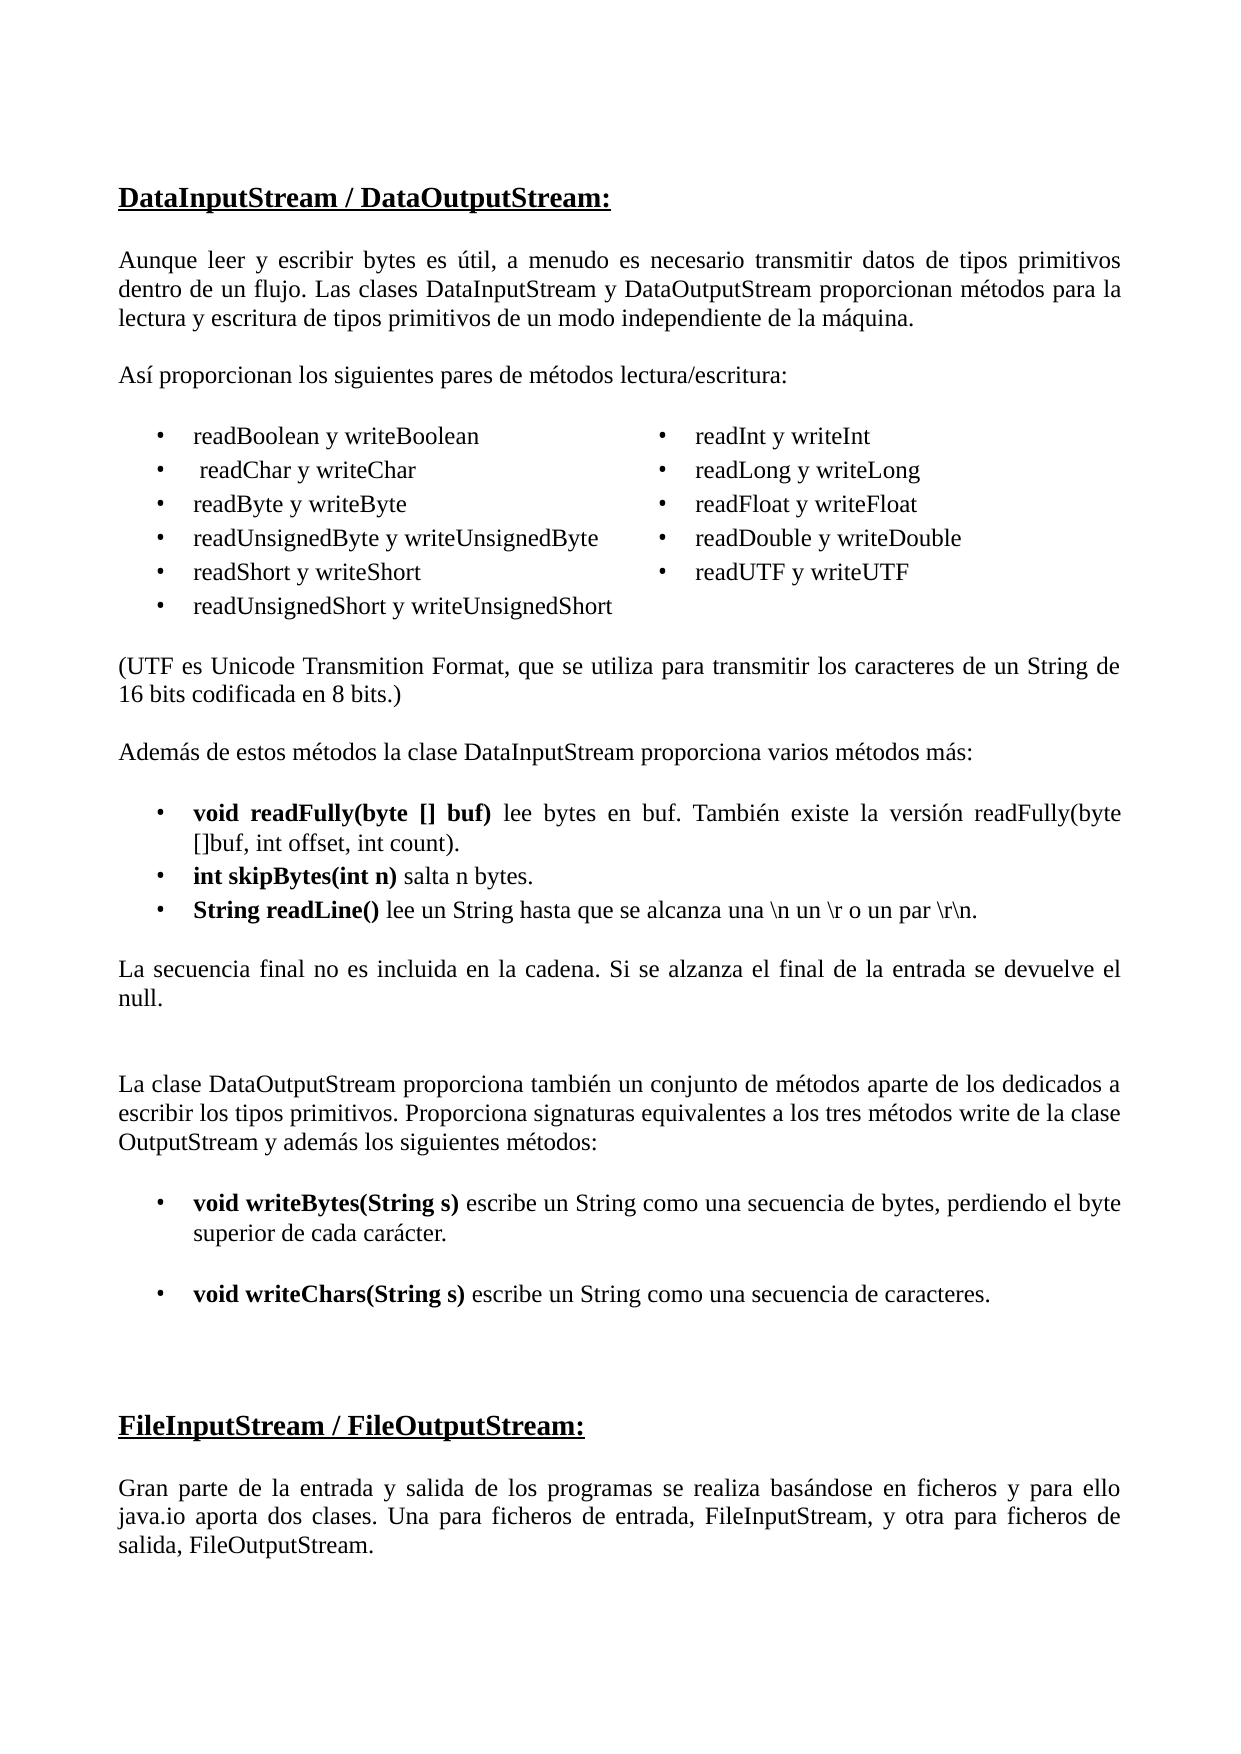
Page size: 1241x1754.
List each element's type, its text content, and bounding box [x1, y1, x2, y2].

text La secuencia final no es incluida en la cadena. Si se alzanza el final de la entrada se devuelve el null. [118, 954, 1122, 1012]
list readUnsignedShort y writeUnsignedShort [156, 588, 620, 622]
text La clase DataOutputStream proporciona también un conjunto de métodos aparte de los dedicados a escribir los tipos primitivos. Proporciona signaturas equivalentes a los tres métodos write de la clase OutputStream y además los siguientes métodos: [118, 1069, 1122, 1155]
list readFloat y writeFloat [658, 486, 1122, 520]
list void writeChars(String s) escribe un String como una secuencia de caracteres. [156, 1276, 1122, 1310]
text DataInputStream / DataOutputStream: [118, 180, 1122, 214]
list readUnsignedByte y writeUnsignedByte [156, 520, 620, 554]
list readLong y writeLong [658, 452, 1122, 486]
list readUTF y writeUTF [658, 554, 1122, 588]
list readShort y writeShort [156, 554, 620, 588]
list readInt y writeInt [658, 418, 1122, 452]
list void readFully(byte [] buf) lee bytes en buf. También existe la versión readFully(byte []buf, int offset, int count). [156, 794, 1122, 857]
list void writeBytes(String s) escribe un String como una secuencia de bytes, perdiendo el byte superior de cada carácter. [156, 1184, 1122, 1247]
list readBoolean y writeBoolean [156, 418, 620, 452]
list int skipBytes(int n) salta n bytes. [156, 857, 1122, 891]
list readByte y writeByte [156, 486, 620, 520]
list readChar y writeChar [156, 452, 620, 486]
text Además de estos métodos la clase DataInputStream proporciona varios métodos más: [118, 737, 1122, 766]
text Aunque leer y escribir bytes es útil, a menudo es necesario transmitir datos de tipos primitivos dentro de un flujo. Las clases DataInputStream y DataOutputStream proporcionan métodos para la lectura y escritura de tipos primitivos de un modo independiente de la máquina. [118, 245, 1122, 331]
text Así proporcionan los siguientes pares de métodos lectura/escritura: [118, 360, 1122, 389]
text FileInputStream / FileOutputStream: [118, 1408, 1122, 1442]
text Gran parte de la entrada y salida de los programas se realiza basándose en ficheros y para ello java.io aporta dos clases. Una para ficheros de entrada, FileInputStream, y otra para ficheros de salida, FileOutputStream. [118, 1473, 1122, 1559]
list readDouble y writeDouble [658, 520, 1122, 554]
list String readLine() lee un String hasta que se alcanza una \n un \r o un par \r\n. [156, 891, 1122, 925]
text (UTF es Unicode Transmition Format, que se utiliza para transmitir los caracteres de un String de 16 bits codificada en 8 bits.) [118, 651, 1122, 708]
